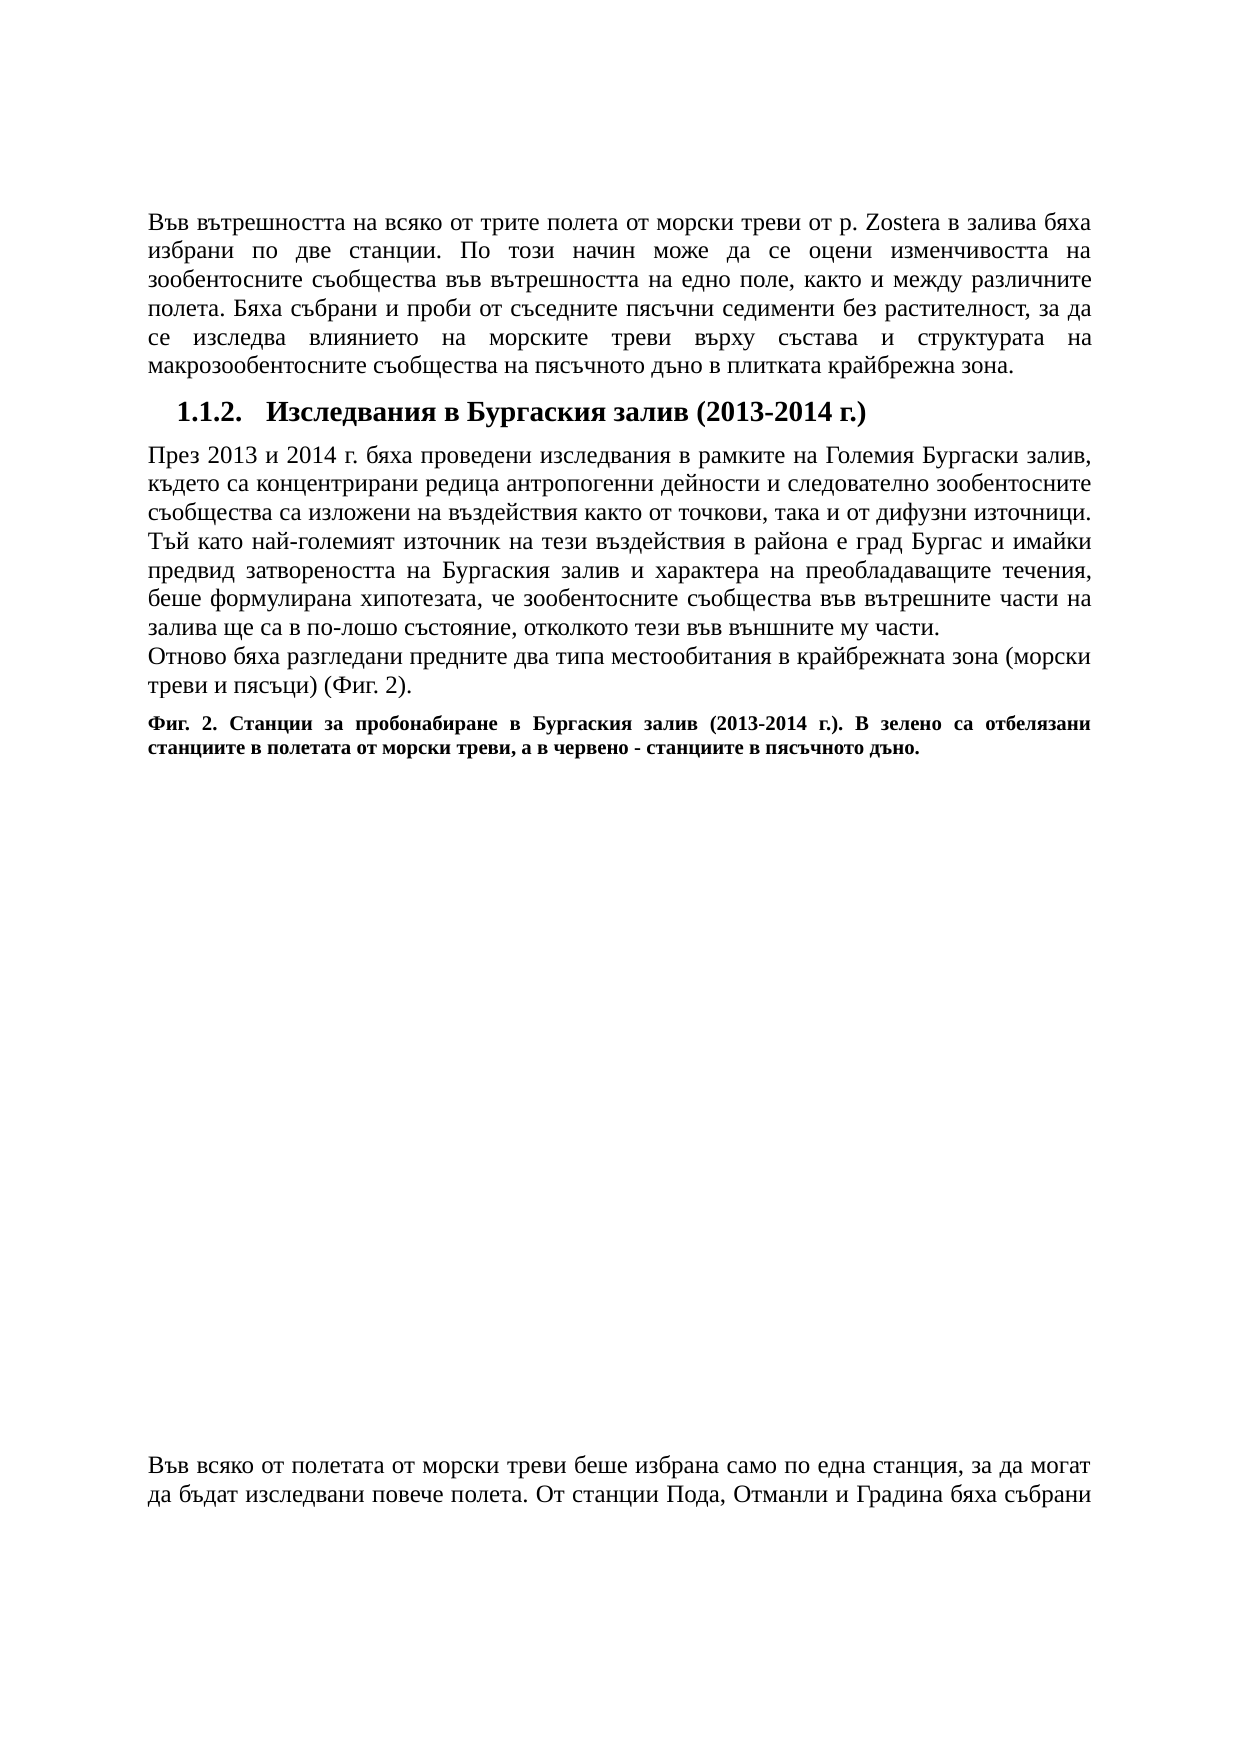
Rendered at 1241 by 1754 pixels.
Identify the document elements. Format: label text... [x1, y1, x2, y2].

text Във вътрешността на всяко от трите полета от морски треви от р. Zostera в залива бяха избрани по две станции. По този начин може да се оцени изменчивостта на зообентосните съобщества във вътрешността на едно поле, както и между различните полета. Бяха събрани и проби от съседните пясъчни седименти без растителност, за да се изследва влиянието на морските треви върху състава и структурата на макрозообентосните съобщества на пясъчното дъно в плитката крайбрежна зона. [148, 207, 1093, 379]
text Отново бяха разгледани предните два типа местообитания в крайбрежната зона (морски треви и пясъци) (Фиг. 2). [148, 641, 1093, 698]
text Във всяко от полетата от морски треви беше избрана само по една станция, за да могат да бъдат изследвани повече полета. От станции Пода, Отманли и Градина бяха събрани [148, 1450, 1093, 1508]
text Фиг. 2. Станции за пробонабиране в Бургаския залив (2013-2014 г.). В зелено са отбелязани станциите в полетата от морски треви, а в червено - станциите в пясъчното дъно. [148, 711, 1093, 759]
text През 2013 и 2014 г. бяха проведени изследвания в рамките на Големия Бургаски залив, където са концентрирани редица антропогенни дейности и следователно зообентосните съобщества са изложени на въздействия както от точкови, така и от дифузни източници. Тъй като най-големият източник на тези въздействия в района е град Бургас и имайки предвид затвореността на Бургаския залив и характера на преобладаващите течения, беше формулирана хипотезата, че зообентосните съобщества във вътрешните части на залива ще са в по-лошо състояние, отколкото тези във външните му части. [148, 440, 1093, 641]
subtitle Изследвания в Бургаския залив (2013-2014 г.) [242, 394, 1093, 427]
